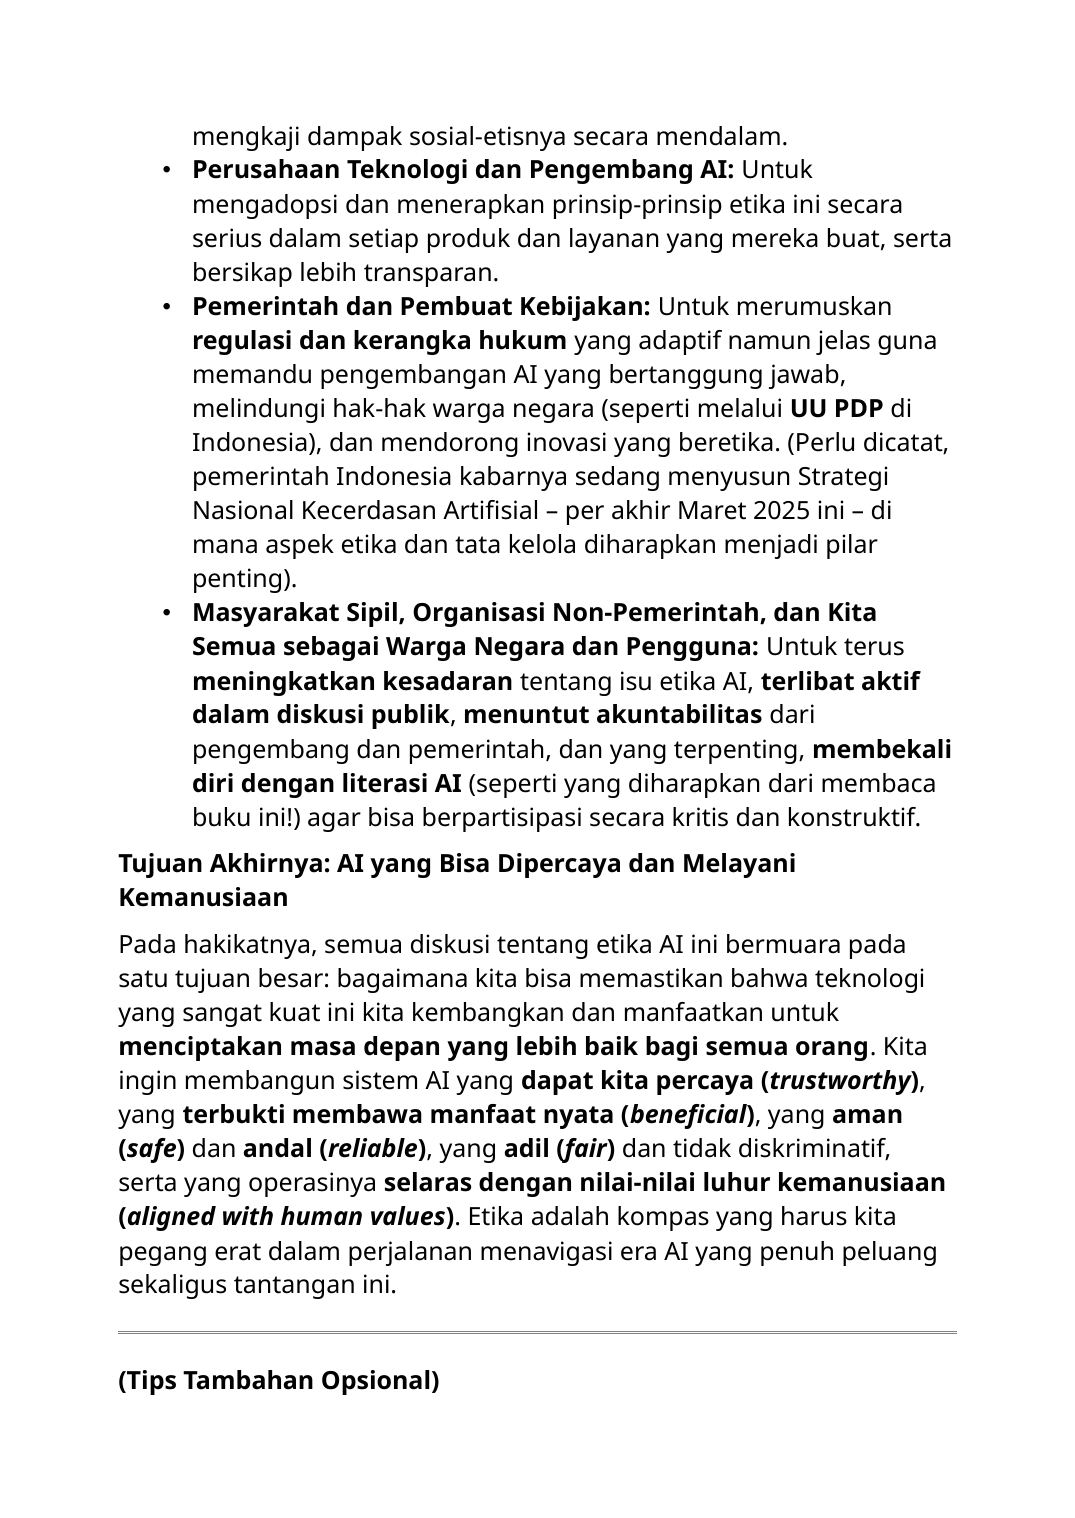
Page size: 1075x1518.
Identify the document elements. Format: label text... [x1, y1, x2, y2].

list Perusahaan Teknologi dan Pengembang AI: Untuk mengadopsi dan menerapkan prinsip-prinsip etika ini secara serius dalam setiap produk dan layanan yang mereka buat, serta bersikap lebih transparan. [162, 152, 957, 288]
list mengkaji dampak sosial-etisnya secara mendalam. [162, 118, 957, 152]
text Tujuan Akhirnya: AI yang Bisa Dipercaya dan Melayani Kemanusiaan [118, 846, 957, 914]
text Pada hakikatnya, semua diskusi tentang etika AI ini bermuara pada satu tujuan besar: bagaimana kita bisa memastikan bahwa teknologi yang sangat kuat ini kita kembangkan dan manfaatkan untuk menciptakan masa depan yang lebih baik bagi semua orang. Kita ingin membangun sistem AI yang dapat kita percaya (trustworthy), yang terbukti membawa manfaat nyata (beneficial), yang aman (safe) dan andal (reliable), yang adil (fair) dan tidak diskriminatif, serta yang operasinya selaras dengan nilai-nilai luhur kemanusiaan (aligned with human values). Etika adalah kompas yang harus kita pegang erat dalam perjalanan menavigasi era AI yang penuh peluang sekaligus tantangan ini. [118, 927, 957, 1301]
list Pemerintah dan Pembuat Kebijakan: Untuk merumuskan regulasi dan kerangka hukum yang adaptif namun jelas guna memandu pengembangan AI yang bertanggung jawab, melindungi hak-hak warga negara (seperti melalui UU PDP di Indonesia), dan mendorong inovasi yang beretika. (Perlu dicatat, pemerintah Indonesia kabarnya sedang menyusun Strategi Nasional Kecerdasan Artifisial – per akhir Maret 2025 ini – di mana aspek etika dan tata kelola diharapkan menjadi pilar penting). [162, 288, 957, 595]
text (Tips Tambahan Opsional) [118, 1363, 957, 1397]
list Masyarakat Sipil, Organisasi Non-Pemerintah, dan Kita Semua sebagai Warga Negara dan Pengguna: Untuk terus meningkatkan kesadaran tentang isu etika AI, terlibat aktif dalam diskusi publik, menuntut akuntabilitas dari pengembang dan pemerintah, dan yang terpenting, membekali diri dengan literasi AI (seperti yang diharapkan dari membaca buku ini!) agar bisa berpartisipasi secara kritis dan konstruktif. [162, 595, 957, 833]
